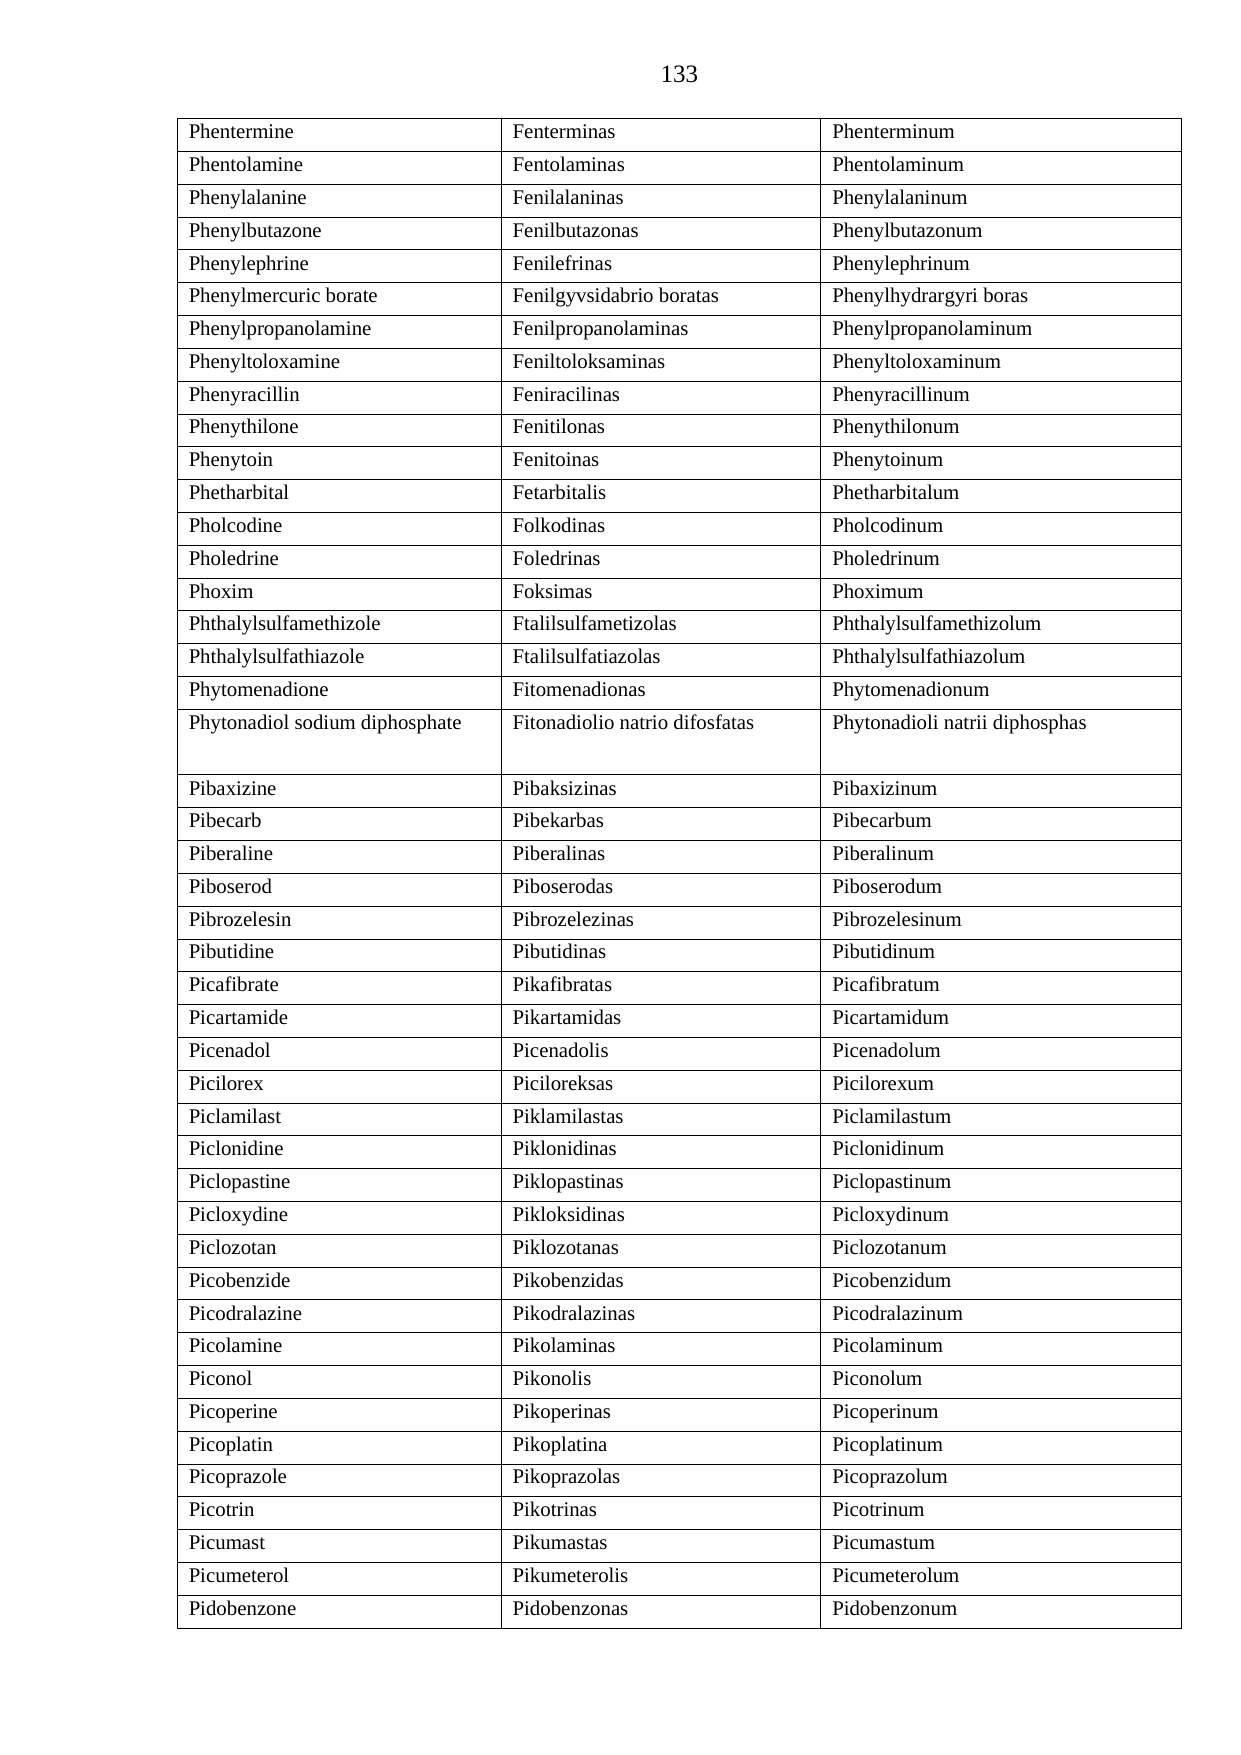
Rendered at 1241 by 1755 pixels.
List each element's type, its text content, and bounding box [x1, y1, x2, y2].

table_cell Pikoprazolas [502, 1465, 820, 1496]
table_cell Fenitoinas [502, 447, 820, 479]
table_cell Pikotrinas [502, 1497, 820, 1529]
table_cell Fenitilonas [502, 415, 820, 446]
table_cell Picumast [178, 1530, 501, 1562]
table_cell Pikumastas [502, 1530, 820, 1562]
table_cell Phentolaminum [821, 152, 1181, 184]
table_cell Piclozotan [178, 1235, 501, 1267]
table_cell Pikloksidinas [502, 1202, 820, 1234]
table_cell Fenilefrinas [502, 250, 820, 282]
table_cell Picotrinum [821, 1497, 1181, 1529]
table_cell Pholcodine [178, 513, 501, 545]
table_cell Folkodinas [502, 513, 820, 545]
table_cell Phenyracillin [178, 382, 501, 413]
table_cell Pikodralazinas [502, 1300, 820, 1332]
table_cell Phenytoin [178, 447, 501, 479]
table_cell Phenythilonum [821, 415, 1181, 446]
table_cell Picolamine [178, 1333, 501, 1365]
table_cell Pidobenzonas [502, 1596, 820, 1627]
table_cell Picloxydine [178, 1202, 501, 1234]
table_cell Phytomenadione [178, 677, 501, 709]
table_cell Phenylephrinum [821, 250, 1181, 282]
table_cell Phenylalaninum [821, 185, 1181, 217]
table_cell Pibrozelesin [178, 907, 501, 938]
table_cell Picumeterol [178, 1563, 501, 1595]
table_cell Picafibratum [821, 972, 1181, 1004]
table_cell Pikonolis [502, 1366, 820, 1398]
table_cell Picobenzidum [821, 1268, 1181, 1299]
table_cell Phetharbital [178, 480, 501, 512]
table_cell Pibutidine [178, 940, 501, 971]
table_cell Fenilgyvsidabrio boratas [502, 283, 820, 315]
table_cell Pibrozelesinum [821, 907, 1181, 938]
table_cell Picartamidum [821, 1005, 1181, 1037]
table_cell Foksimas [502, 579, 820, 610]
table_cell Phenylalanine [178, 185, 501, 217]
table_cell Pikumeterolis [502, 1563, 820, 1595]
table_cell Piclopastinum [821, 1169, 1181, 1201]
table_cell Phthalylsulfathiazolum [821, 644, 1181, 676]
table_cell Pikoperinas [502, 1399, 820, 1431]
table_cell Piclamilast [178, 1104, 501, 1135]
table_cell Fitonadiolio natrio difosfatas [502, 710, 820, 774]
table_cell Phenyltoloxaminum [821, 349, 1181, 381]
table_cell Piboserodum [821, 874, 1181, 906]
table_cell Picartamide [178, 1005, 501, 1037]
table_cell Phenylpropanolaminum [821, 316, 1181, 348]
table_cell Ftalilsulfatiazolas [502, 644, 820, 676]
table_cell Piklonidinas [502, 1136, 820, 1168]
table_cell Phytomenadionum [821, 677, 1181, 709]
table_cell Pibutidinas [502, 940, 820, 971]
table_cell Piberalinum [821, 841, 1181, 873]
table_cell Picilorexum [821, 1071, 1181, 1102]
table_cell Picilorex [178, 1071, 501, 1102]
table_cell Pikartamidas [502, 1005, 820, 1037]
table_cell Picenadol [178, 1038, 501, 1070]
table_cell Phenylephrine [178, 250, 501, 282]
table_cell Pibaksizinas [502, 775, 820, 807]
table_cell Picumeterolum [821, 1563, 1181, 1595]
table_cell Phthalylsulfamethizole [178, 611, 501, 643]
table_cell Phthalylsulfamethizolum [821, 611, 1181, 643]
table_cell Phenytoinum [821, 447, 1181, 479]
table_cell Picoperine [178, 1399, 501, 1431]
table_cell Pikobenzidas [502, 1268, 820, 1299]
table_cell Picodralazinum [821, 1300, 1181, 1332]
table_cell Piconol [178, 1366, 501, 1398]
table_cell Piklozotanas [502, 1235, 820, 1267]
table_cell Picenadolis [502, 1038, 820, 1070]
table_cell Piklamilastas [502, 1104, 820, 1135]
table_cell Piconolum [821, 1366, 1181, 1398]
table_cell Phenyltoloxamine [178, 349, 501, 381]
table_cell Feniltoloksaminas [502, 349, 820, 381]
table_cell Picoprazole [178, 1465, 501, 1496]
table_cell Pidobenzonum [821, 1596, 1181, 1627]
table_cell Piclamilastum [821, 1104, 1181, 1135]
table_cell Picobenzide [178, 1268, 501, 1299]
table_cell Pibecarbum [821, 808, 1181, 840]
table_cell Pibaxizine [178, 775, 501, 807]
table_cell Fetarbitalis [502, 480, 820, 512]
table_cell Fenilpropanolaminas [502, 316, 820, 348]
table_cell Phenylbutazonum [821, 218, 1181, 249]
table_cell Phenylhydrargyri boras [821, 283, 1181, 315]
table_cell Picoperinum [821, 1399, 1181, 1431]
table_cell Picoplatin [178, 1432, 501, 1463]
table_cell Pikolaminas [502, 1333, 820, 1365]
table_cell Pibekarbas [502, 808, 820, 840]
table_cell Fenterminas [502, 119, 820, 151]
table_cell Pibecarb [178, 808, 501, 840]
table_cell Phentolamine [178, 152, 501, 184]
table_cell Picafibrate [178, 972, 501, 1004]
table_cell Piclonidinum [821, 1136, 1181, 1168]
table_cell Piboserod [178, 874, 501, 906]
table_cell Picoprazolum [821, 1465, 1181, 1496]
table_cell Fenilalaninas [502, 185, 820, 217]
table_cell Pikafibratas [502, 972, 820, 1004]
table_cell Fenilbutazonas [502, 218, 820, 249]
table_cell Picotrin [178, 1497, 501, 1529]
table_cell Phenylmercuric borate [178, 283, 501, 315]
table_cell Pholedrinum [821, 546, 1181, 577]
table_cell Picloxydinum [821, 1202, 1181, 1234]
table_cell Pibaxizinum [821, 775, 1181, 807]
table_cell Phenylbutazone [178, 218, 501, 249]
table_cell Piberaline [178, 841, 501, 873]
table_cell Phenyracillinum [821, 382, 1181, 413]
table_cell Ftalilsulfametizolas [502, 611, 820, 643]
table_cell Picodralazine [178, 1300, 501, 1332]
table_cell Phenythilone [178, 415, 501, 446]
table_cell Pholcodinum [821, 513, 1181, 545]
table_cell Pidobenzone [178, 1596, 501, 1627]
table_cell Pholedrine [178, 546, 501, 577]
table_cell Pikoplatina [502, 1432, 820, 1463]
table_cell Picenadolum [821, 1038, 1181, 1070]
table_cell Fitomenadionas [502, 677, 820, 709]
table_cell Feniracilinas [502, 382, 820, 413]
table_cell Phenterminum [821, 119, 1181, 151]
table_cell Piclonidine [178, 1136, 501, 1168]
table_cell Foledrinas [502, 546, 820, 577]
table_cell Phytonadioli natrii diphosphas [821, 710, 1181, 774]
table_cell Pibutidinum [821, 940, 1181, 971]
table_cell Phetharbitalum [821, 480, 1181, 512]
table_cell Phthalylsulfathiazole [178, 644, 501, 676]
table_cell Phenylpropanolamine [178, 316, 501, 348]
table_cell Pibrozelezinas [502, 907, 820, 938]
table_cell Picoplatinum [821, 1432, 1181, 1463]
table_cell Piciloreksas [502, 1071, 820, 1102]
table_cell Fentolaminas [502, 152, 820, 184]
table_cell Piclopastine [178, 1169, 501, 1201]
table_cell Picolaminum [821, 1333, 1181, 1365]
table_cell Picumastum [821, 1530, 1181, 1562]
table_cell Piboserodas [502, 874, 820, 906]
table_cell Piclozotanum [821, 1235, 1181, 1267]
table_cell Phytonadiol sodium diphosphate [178, 710, 501, 774]
table_cell Phentermine [178, 119, 501, 151]
table_cell Phoxim [178, 579, 501, 610]
table_cell Piklopastinas [502, 1169, 820, 1201]
table_cell Piberalinas [502, 841, 820, 873]
table_cell Phoximum [821, 579, 1181, 610]
